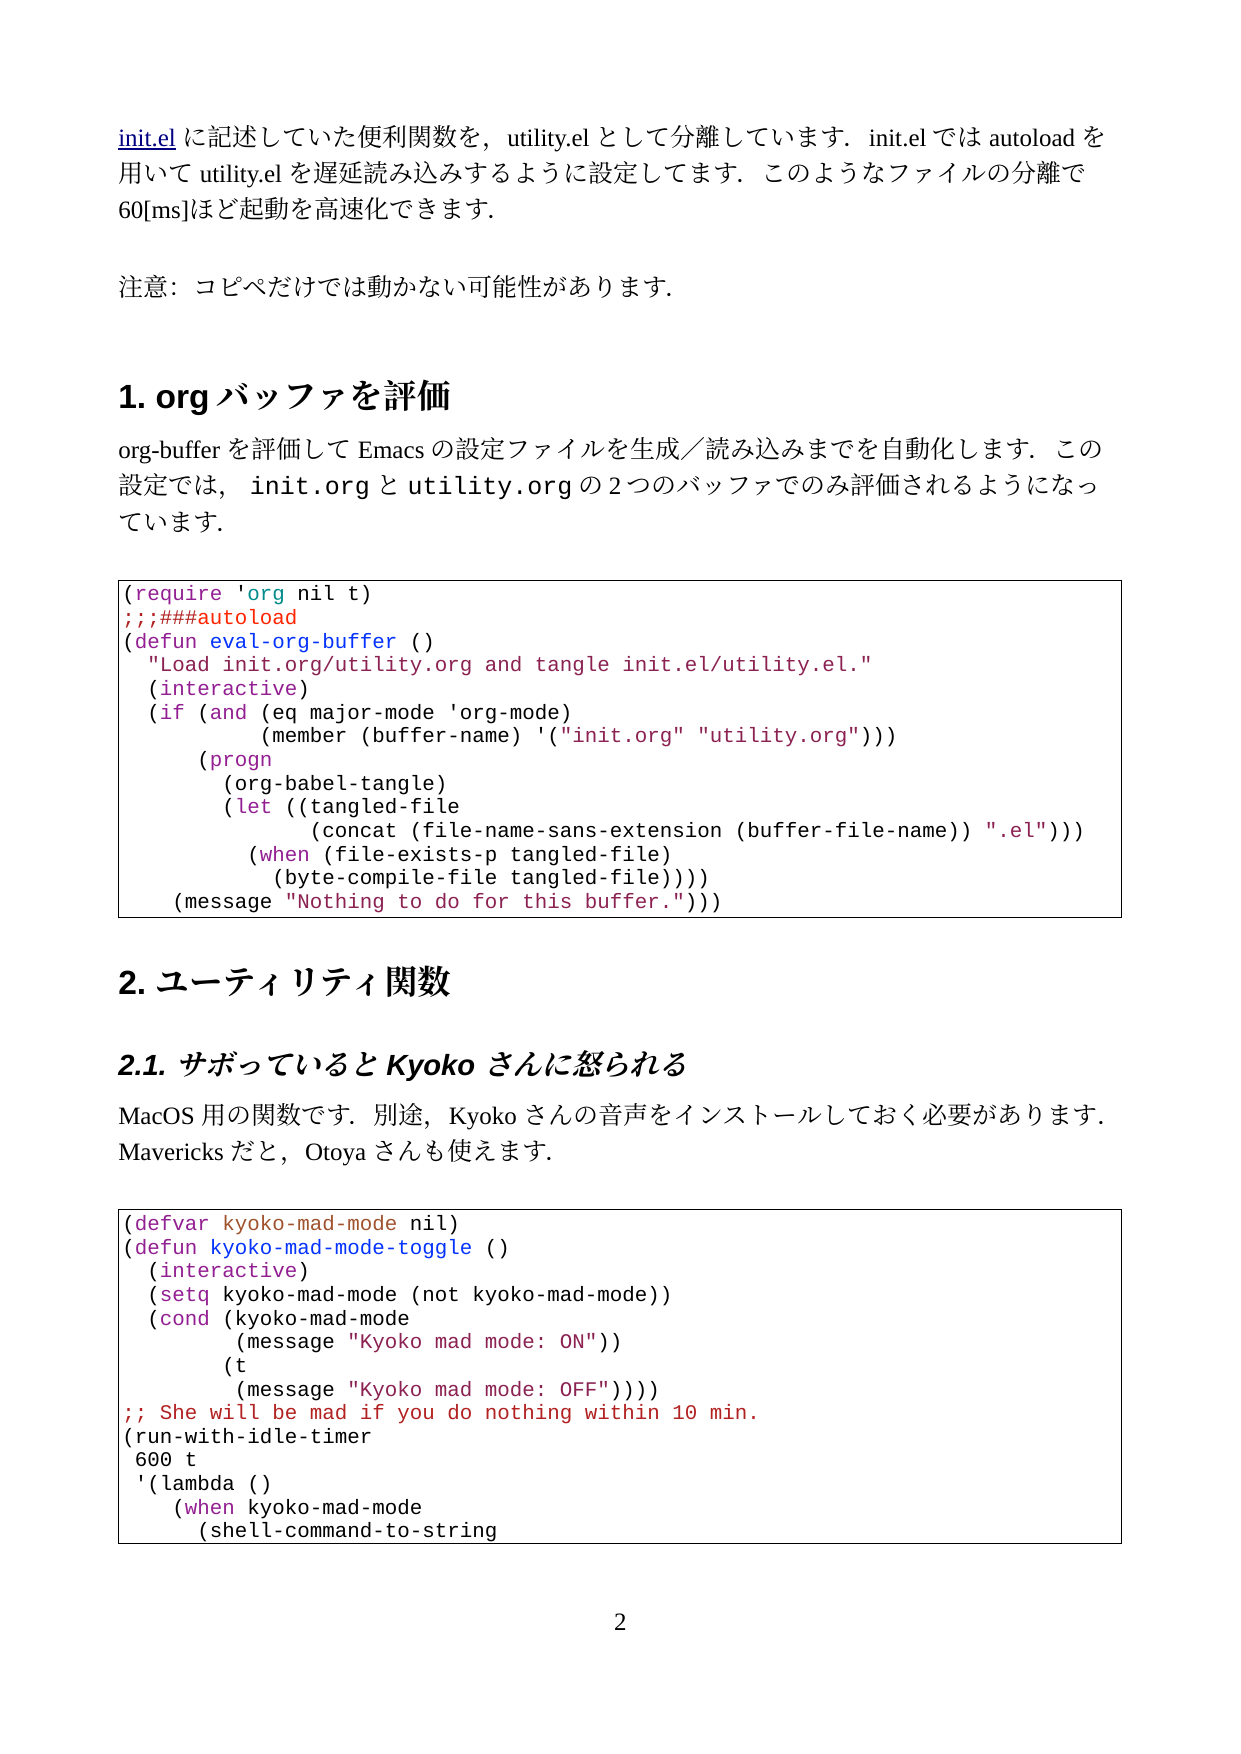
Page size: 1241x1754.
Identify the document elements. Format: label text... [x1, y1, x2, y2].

text (setq kyoko-mad-mode (not kyoko-mad-mode)) [119, 1280, 1121, 1304]
text (message "Kyoko mad mode: OFF")))) [119, 1374, 1121, 1398]
text (when kyoko-mad-mode [119, 1493, 1121, 1516]
text '(lambda () [119, 1469, 1121, 1493]
text (defun kyoko-mad-mode-toggle () [119, 1233, 1121, 1256]
text (t [119, 1351, 1121, 1374]
text (member (buffer-name) '("init.org" "utility.org"))) [119, 721, 1121, 745]
text (org-babel-tangle) [119, 769, 1121, 792]
text ;; She will be mad if you do nothing within 10 min. [119, 1398, 1121, 1422]
subtitle サボっていると Kyoko さんに怒られる [118, 1042, 1122, 1083]
text (require 'org nil t) [119, 581, 1121, 603]
text (message "Kyoko mad mode: ON")) [119, 1327, 1121, 1351]
text (defvar kyoko-mad-mode nil) [119, 1210, 1121, 1233]
subtitle ユーティリティ関数 [118, 956, 1122, 1004]
text org-buffer を評価して Emacs の設定ファイルを生成／読み込みまでを自動化します．この設定では， init.org と utility.org の2つのバッファでのみ評価されるようになっています． [118, 430, 1122, 567]
text (interactive) [119, 674, 1121, 698]
text (cond (kyoko-mad-mode [119, 1304, 1121, 1327]
text MacOS 用の関数です．別途，Kyoko さんの音声をインストールしておく必要があります．Mavericks だと，Otoya さんも使えます． [118, 1096, 1122, 1197]
text (defun eval-org-buffer () [119, 627, 1121, 650]
text (interactive) [119, 1256, 1121, 1280]
text ;;;###autoload [119, 603, 1121, 627]
text 600 t [119, 1446, 1121, 1469]
text (progn [119, 745, 1121, 769]
text (concat (file-name-sans-extension (buffer-file-name)) ".el"))) [119, 816, 1121, 839]
text init.el に記述していた便利関数を，utility.el として分離しています．init.el では autoload を用いて utility.el を遅延読み込みするように設定してます．このようなファイルの分離で60[ms]ほど起動を高速化できます． [118, 118, 1122, 255]
subtitle orgバッファを評価 [118, 369, 1122, 418]
text 注意：コピペだけでは動かない可能性があります． [118, 267, 1122, 332]
text (message "Nothing to do for this buffer."))) [119, 887, 1121, 917]
text (if (and (eq major-mode 'org-mode) [119, 698, 1121, 721]
text (when (file-exists-p tangled-file) [119, 839, 1121, 863]
text (let ((tangled-file [119, 792, 1121, 816]
text (shell-command-to-string [119, 1516, 1121, 1543]
text (run-with-idle-timer [119, 1422, 1121, 1446]
text (byte-compile-file tangled-file)))) [119, 863, 1121, 887]
text "Load init.org/utility.org and tangle init.el/utility.el." [119, 650, 1121, 674]
